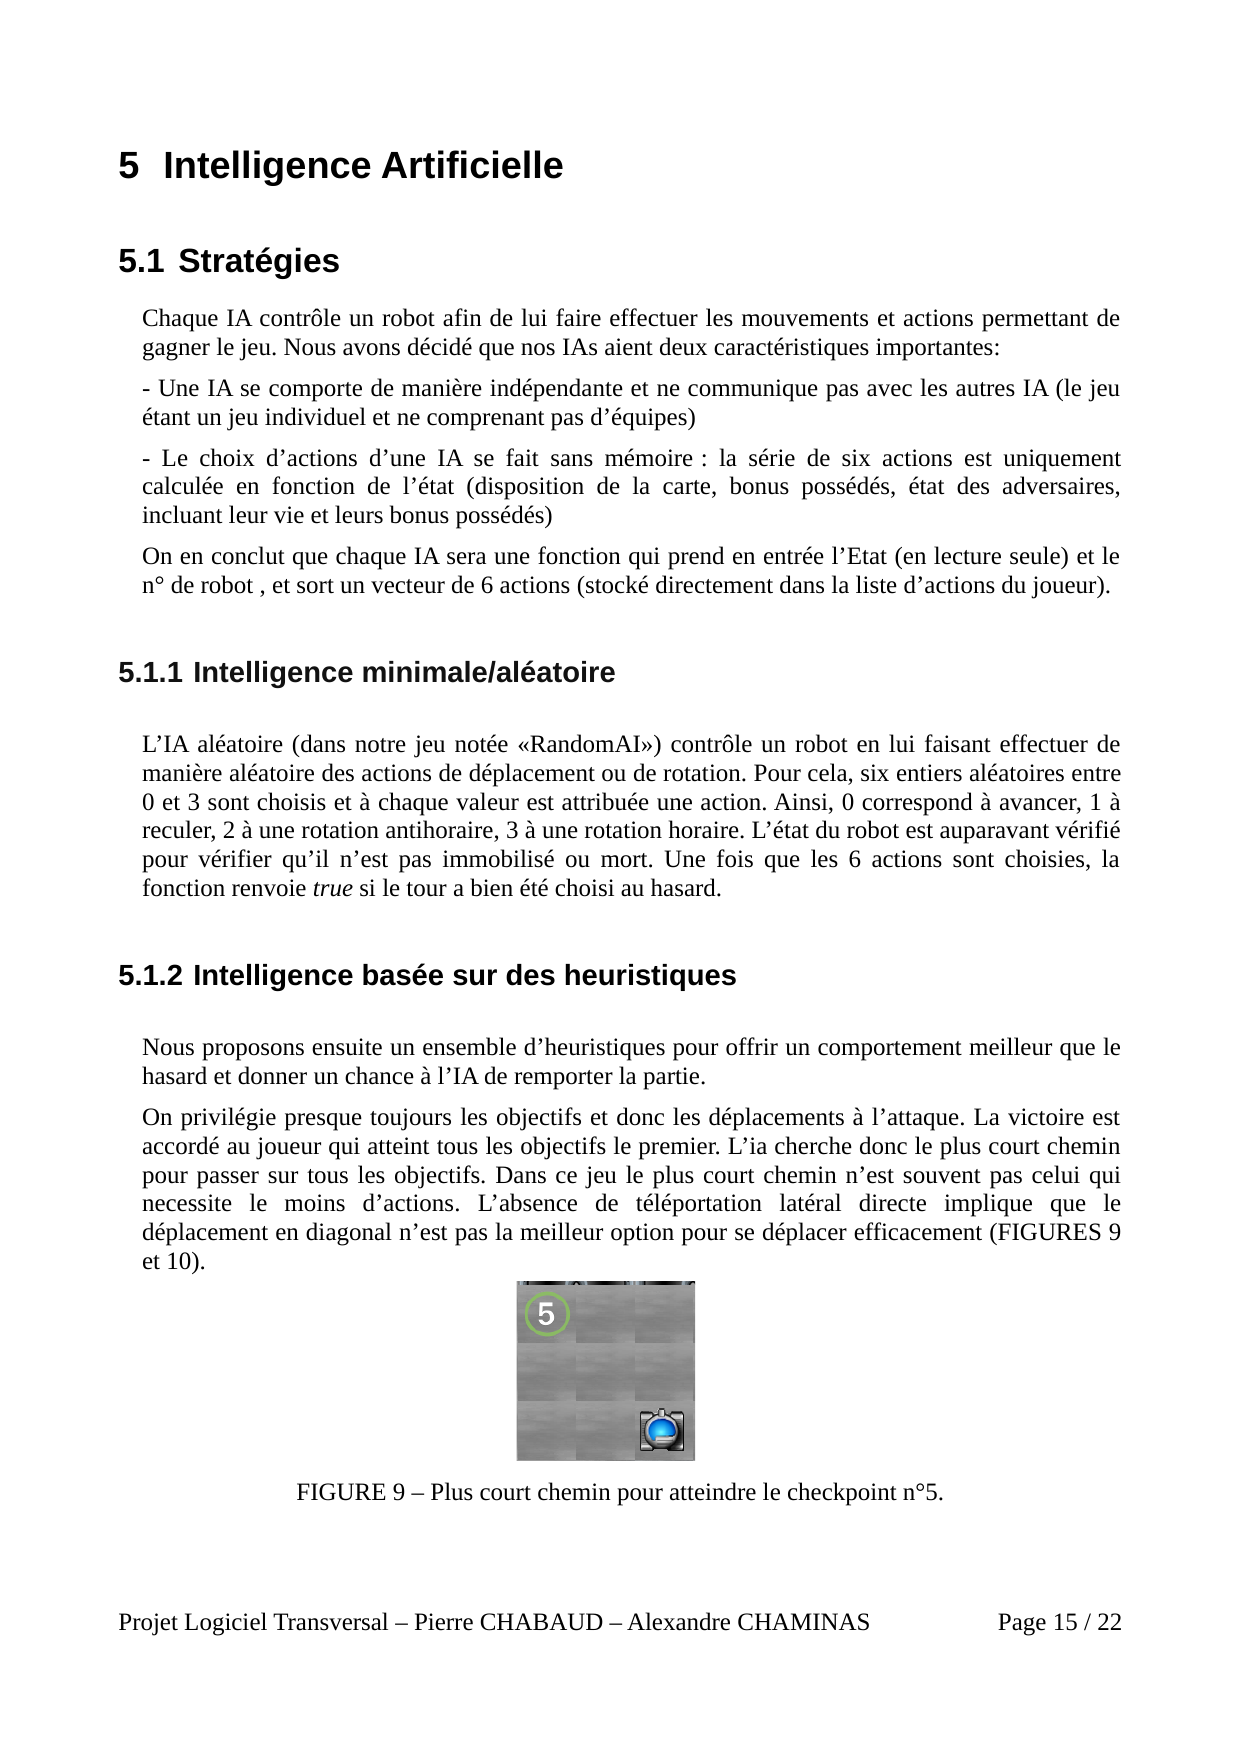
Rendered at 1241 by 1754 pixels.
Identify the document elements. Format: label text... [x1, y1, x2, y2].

text On en conclut que chaque IA sera une fonction qui prend en entrée l’Etat (en lecture seule) et le n° de robot , et sort un vecteur de 6 actions (stocké directement dans la liste d’actions du joueur). [142, 541, 1122, 599]
text - Le choix d’actions d’une IA se fait sans mémoire : la série de six actions est uniquement calculée en fonction de l’état (disposition de la carte, bonus possédés, état des adversaires, incluant leur vie et leurs bonus possédés) [142, 443, 1122, 529]
subtitle Intelligence Artificielle [118, 143, 1122, 187]
text FIGURE 9 – Plus court chemin pour atteindre le checkpoint n°5. [118, 1477, 1122, 1506]
text - Une IA se comporte de manière indépendante et ne communique pas avec les autres IA (le jeu étant un jeu individuel et ne comprenant pas d’équipes) [142, 373, 1122, 430]
subtitle Intelligence basée sur des heuristiques [118, 958, 1122, 991]
subtitle Stratégies [118, 241, 1122, 279]
text On privilégie presque toujours les objectifs et donc les déplacements à l’attaque. La victoire est accordé au joueur qui atteint tous les objectifs le premier. L’ia cherche donc le plus court chemin pour passer sur tous les objectifs. Dans ce jeu le plus court chemin n’est souvent pas celui qui necessite le moins d’actions. L’absence de téléportation latéral directe implique que le déplacement en diagonal n’est pas la meilleur option pour se déplacer efficacement (FIGURES 9 et 10). [142, 1102, 1122, 1275]
text Chaque IA contrôle un robot afin de lui faire effectuer les mouvements et actions permettant de gagner le jeu. Nous avons décidé que nos IAs aient deux caractéristiques importantes: [142, 303, 1122, 360]
text L’IA aléatoire (dans notre jeu notée «RandomAI») contrôle un robot en lui faisant effectuer de manière aléatoire des actions de déplacement ou de rotation. Pour cela, six entiers aléatoires entre 0 et 3 sont choisis et à chaque valeur est attribuée une action. Ainsi, 0 correspond à avancer, 1 à reculer, 2 à une rotation antihoraire, 3 à une rotation horaire. L’état du robot est auparavant vérifié pour vérifier qu’il n’est pas immobilisé ou mort. Une fois que les 6 actions sont choisies, la fonction renvoie true si le tour a bien été choisi au hasard. [142, 729, 1122, 902]
subtitle Intelligence minimale/aléatoire [118, 654, 1122, 688]
text Nous proposons ensuite un ensemble d’heuristiques pour offrir un comportement meilleur que le hasard et donner un chance à l’IA de remporter la partie. [142, 1032, 1122, 1090]
picture [516, 1281, 696, 1461]
